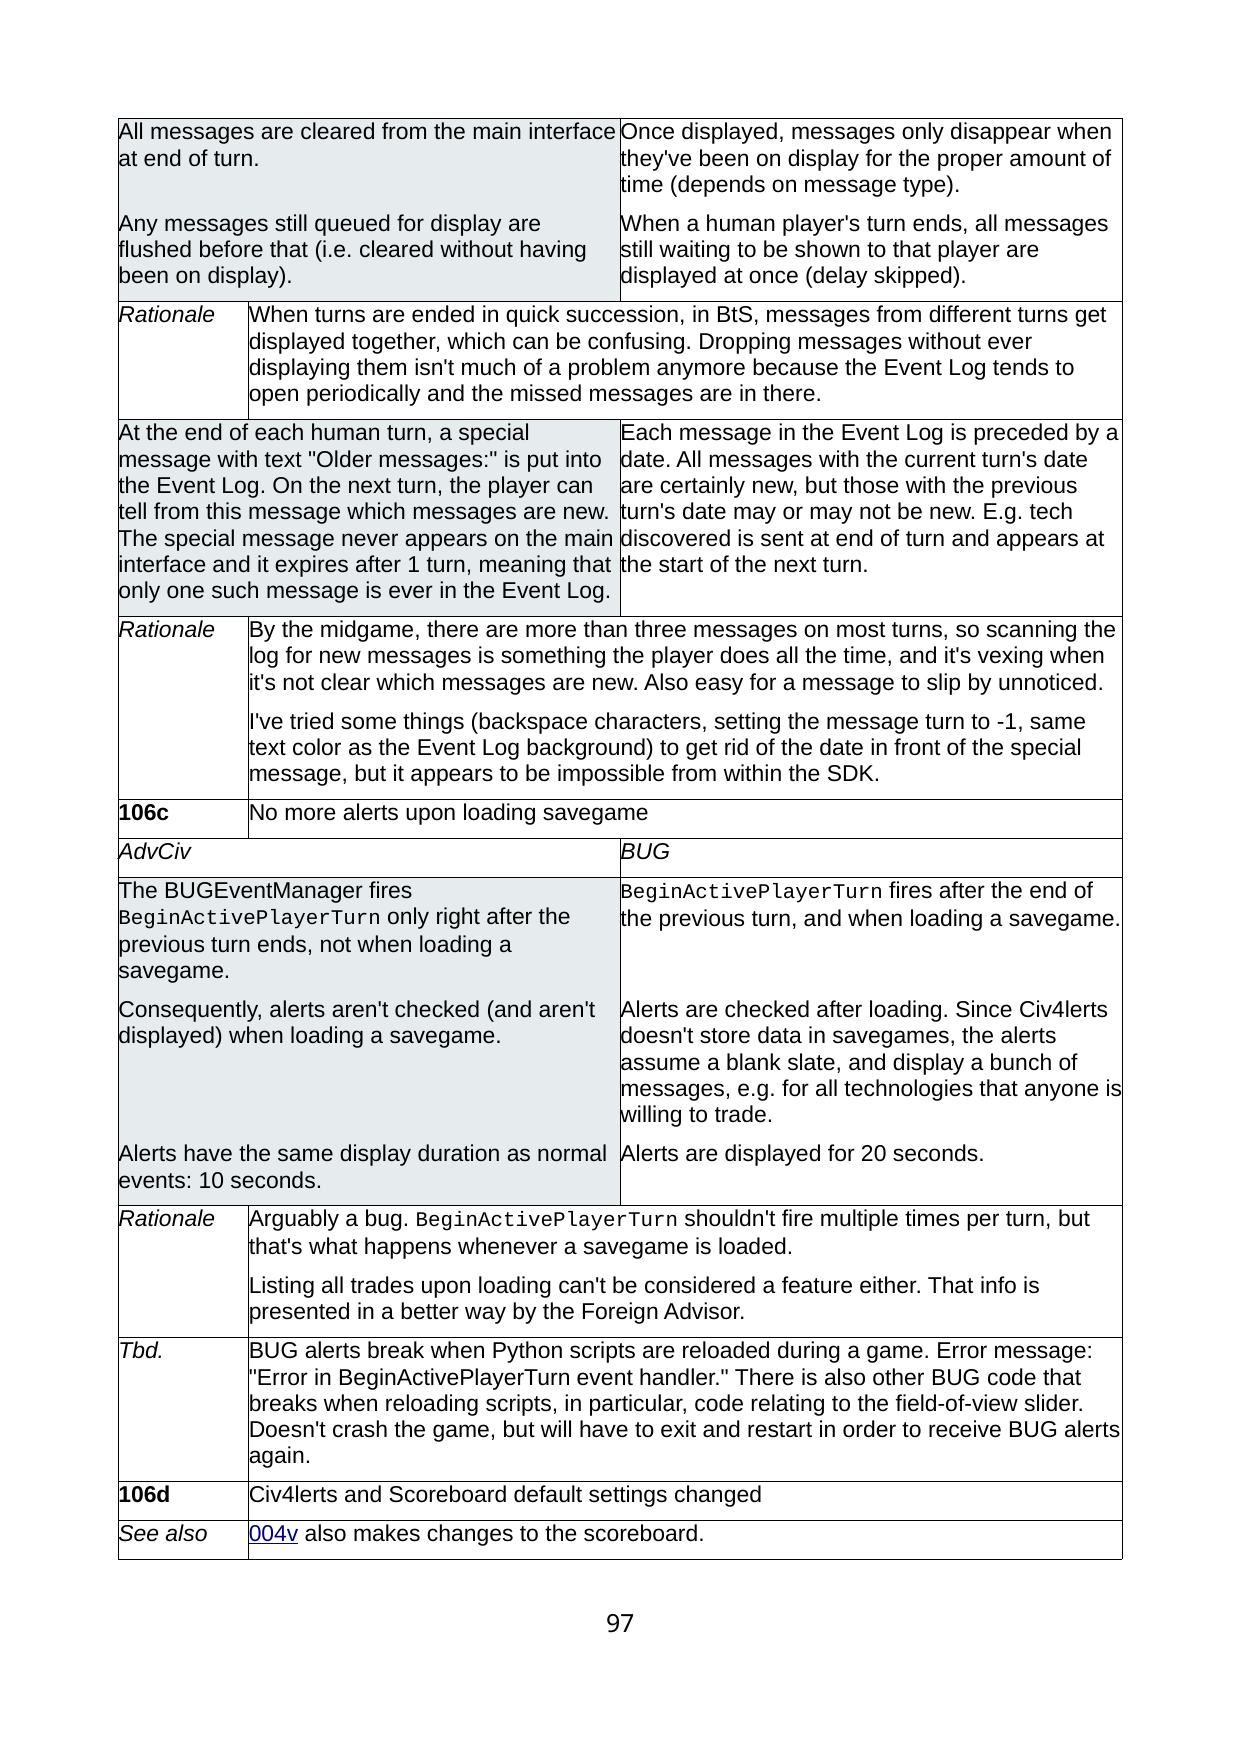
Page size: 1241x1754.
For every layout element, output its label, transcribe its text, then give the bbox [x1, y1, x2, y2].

table_cell Arguably a bug. BeginActivePlayerTurn shouldn't fire multiple times per turn, but that's what happens whenever a savegame is loaded. Listing all trades upon loading can't be considered a feature either. That info is presented in a better way by the Foreign Advisor. [249, 1206, 1122, 1337]
table_cell At the end of each human turn, a special message with text "Older messages:" is put into the Event Log. On the next turn, the player can tell from this message which messages are new. The special message never appears on the main interface and it expires after 1 turn, meaning that only one such message is ever in the Event Log. [119, 420, 620, 616]
table_cell Rationale [119, 1206, 248, 1337]
table_cell See also [119, 1521, 248, 1559]
table_cell Rationale [119, 617, 248, 799]
table_cell 004v also makes changes to the scoreboard. [249, 1521, 1122, 1559]
table_cell Tbd. [119, 1338, 248, 1481]
table_cell Civ4lerts and Scoreboard default settings changed [249, 1482, 1122, 1520]
table_cell 106c [119, 800, 248, 838]
table_cell BeginActivePlayerTurn fires after the end of the previous turn, and when loading a savegame. Alerts are checked after loading. Since Civ4lerts doesn't store data in savegames, the alerts assume a blank slate, and display a bunch of messages, e.g. for all technologies that anyone is willing to trade. Alerts are displayed for 20 seconds. [621, 878, 1122, 1205]
table_cell Rationale [119, 302, 248, 419]
table_cell No more alerts upon loading savegame [249, 800, 1122, 838]
table_cell Once displayed, messages only disappear when they've been on display for the proper amount of time (depends on message type). When a human player's turn ends, all messages still waiting to be shown to that player are displayed at once (delay skipped). [621, 119, 1122, 301]
table_cell BUG [621, 839, 1122, 877]
table_cell The BUGEventManager fires BeginActivePlayerTurn only right after the previous turn ends, not when loading a savegame. Consequently, alerts aren't checked (and aren't displayed) when loading a savegame. Alerts have the same display duration as normal events: 10 seconds. [119, 878, 620, 1205]
table_cell Each message in the Event Log is preceded by a date. All messages with the current turn's date are certainly new, but those with the previous turn's date may or may not be new. E.g. tech discovered is sent at end of turn and appears at the start of the next turn. [621, 420, 1122, 616]
table_cell All messages are cleared from the main interface at end of turn. Any messages still queued for display are flushed before that (i.e. cleared without having been on display). [119, 119, 620, 301]
table_cell BUG alerts break when Python scripts are reloaded during a game. Error message: "Error in BeginActivePlayerTurn event handler." There is also other BUG code that breaks when reloading scripts, in particular, code relating to the field-of-view slider. Doesn't crash the game, but will have to exit and restart in order to receive BUG alerts again. [249, 1338, 1122, 1481]
table_cell AdvCiv [119, 839, 620, 877]
table_cell When turns are ended in quick succession, in BtS, messages from different turns get displayed together, which can be confusing. Dropping messages without ever displaying them isn't much of a problem anymore because the Event Log tends to open periodically and the missed messages are in there. [249, 302, 1122, 419]
table_cell By the midgame, there are more than three messages on most turns, so scanning the log for new messages is something the player does all the time, and it's vexing when it's not clear which messages are new. Also easy for a message to slip by unnoticed. I've tried some things (backspace characters, setting the message turn to -1, same text color as the Event Log background) to get rid of the date in front of the special message, but it appears to be impossible from within the SDK. [249, 617, 1122, 799]
table_cell 106d [119, 1482, 248, 1520]
